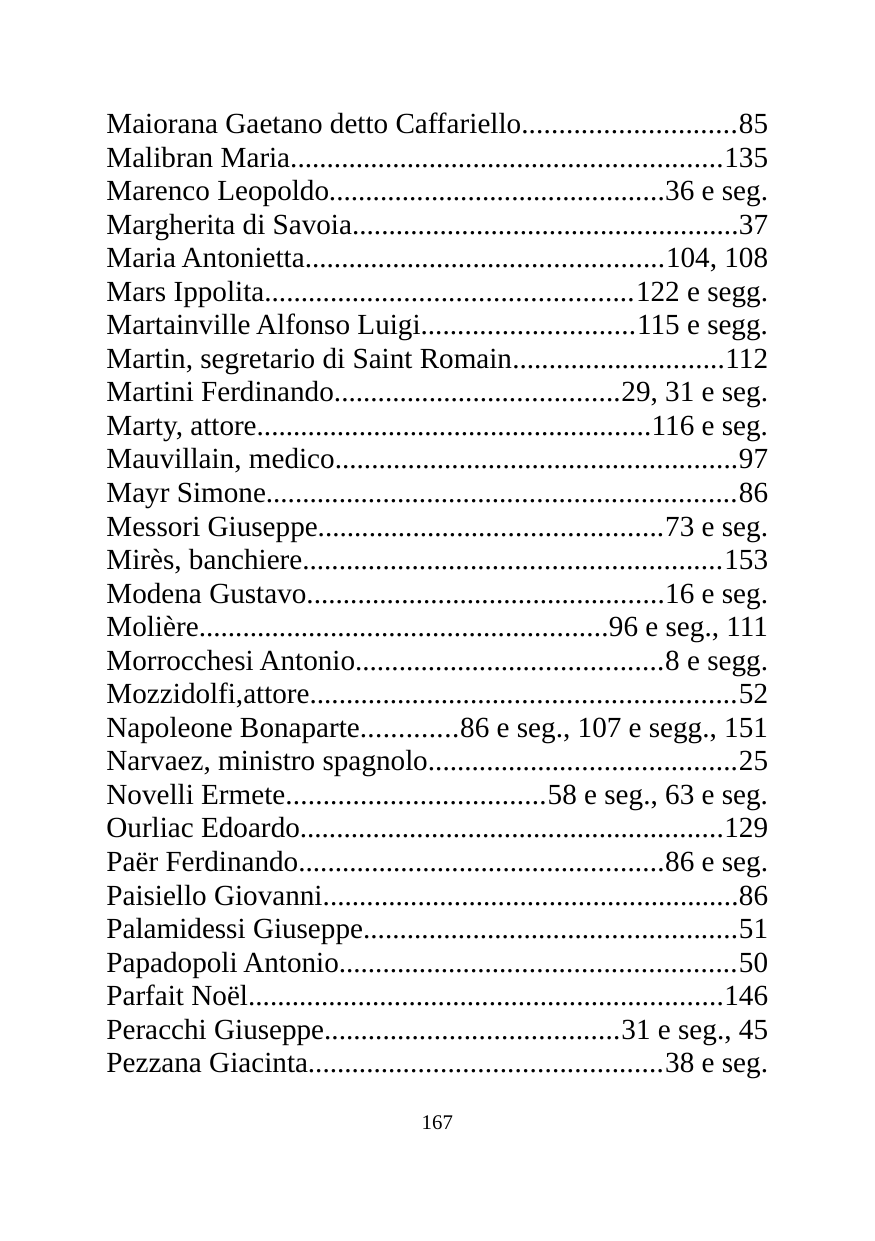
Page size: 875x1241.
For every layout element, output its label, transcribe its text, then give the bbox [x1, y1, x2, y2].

text Napoleone Bonaparte 86 e seg., 107 e segg., 151 [106, 710, 768, 743]
text Peracchi Giuseppe 31 e seg., 45 [106, 1012, 768, 1045]
text Modena Gustavo 16 e seg. [106, 576, 768, 609]
text Margherita di Savoia 37 [106, 207, 768, 240]
text Mars Ippolita 122 e segg. [106, 274, 768, 307]
text Messori Giuseppe 73 e seg. [106, 509, 768, 542]
text Mirès, banchiere 153 [106, 542, 768, 576]
text Novelli Ermete 58 e seg., 63 e seg. [106, 777, 768, 811]
text Mozzidolfi,attore 52 [106, 676, 768, 710]
text Mauvillain, medico 97 [106, 442, 768, 475]
text Paisiello Giovanni 86 [106, 878, 768, 911]
text Malibran Maria 135 [106, 140, 768, 173]
text Marty, attore 116 e seg. [106, 408, 768, 442]
text Martainville Alfonso Luigi 115 e segg. [106, 307, 768, 341]
text Pezzana Giacinta 38 e seg. [106, 1045, 768, 1079]
text Maiorana Gaetano detto Caffariello 85 [106, 106, 768, 140]
text Mayr Simone 86 [106, 475, 768, 509]
text Narvaez, ministro spagnolo 25 [106, 743, 768, 777]
text Marenco Leopoldo 36 e seg. [106, 173, 768, 207]
text Martini Ferdinando 29, 31 e seg. [106, 374, 768, 408]
text Ourliac Edoardo 129 [106, 811, 768, 844]
text Martin, segretario di Saint Romain 112 [106, 341, 768, 374]
text Molière 96 e seg., 111 [106, 609, 768, 643]
text Paër Ferdinando 86 e seg. [106, 844, 768, 878]
text Palamidessi Giuseppe 51 [106, 911, 768, 945]
text Papadopoli Antonio 50 [106, 945, 768, 978]
text Parfait Noël 146 [106, 978, 768, 1012]
text Maria Antonietta 104, 108 [106, 240, 768, 274]
text Morrocchesi Antonio 8 e segg. [106, 643, 768, 676]
